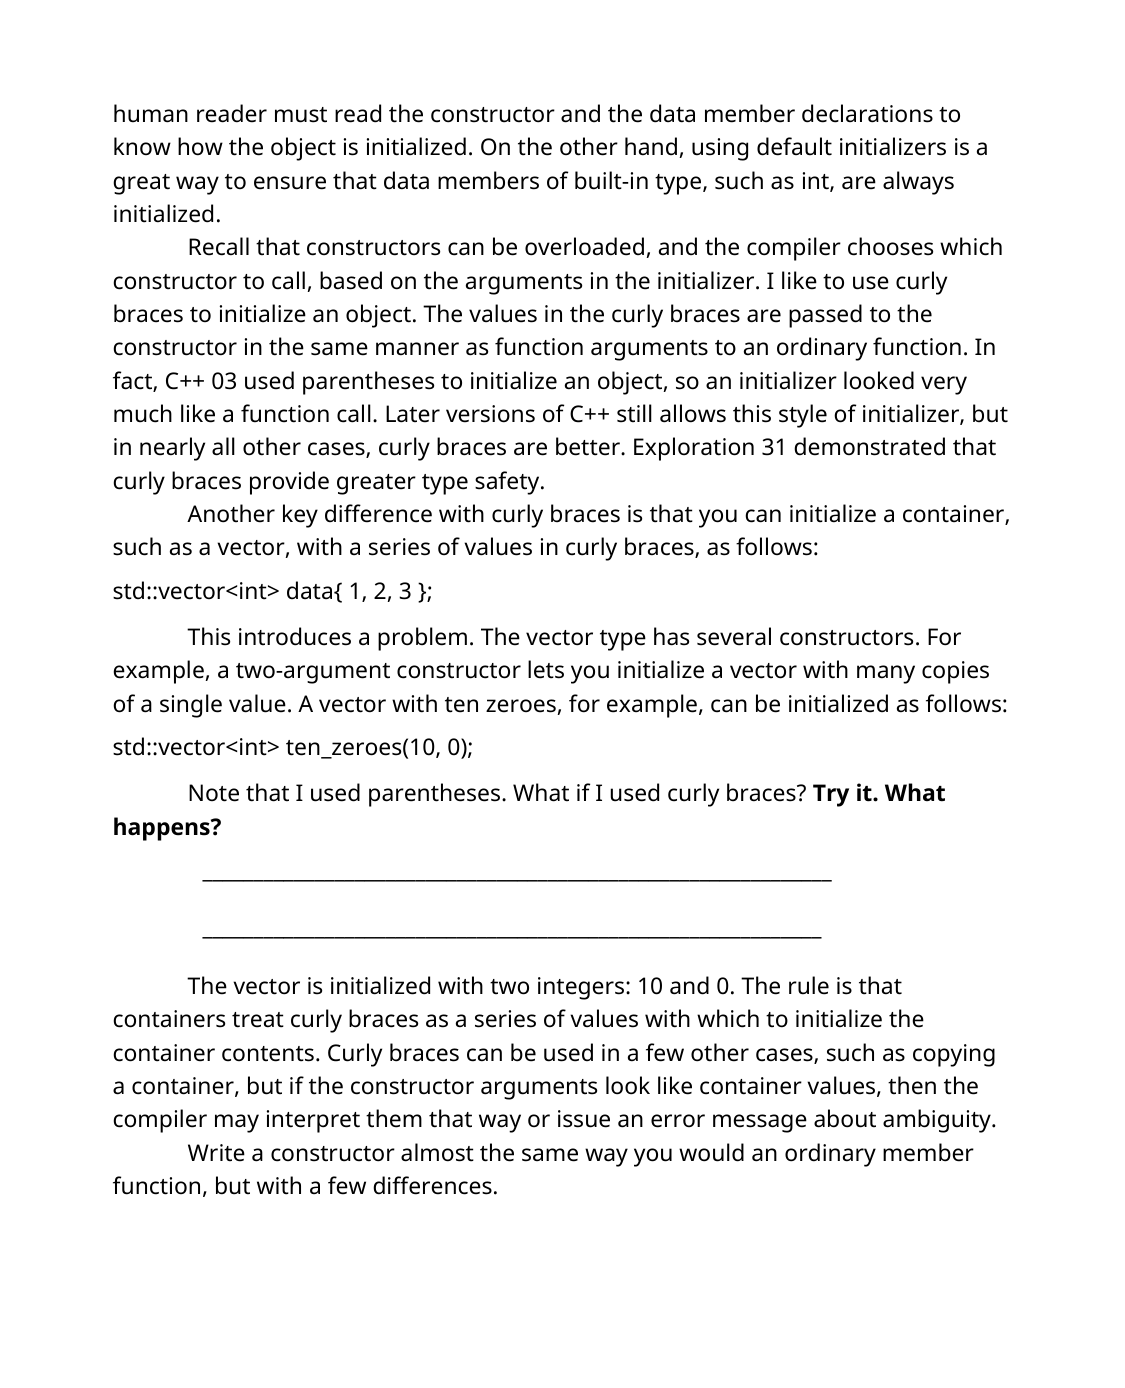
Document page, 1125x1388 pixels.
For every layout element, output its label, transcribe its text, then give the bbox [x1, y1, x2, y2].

text Recall that constructors can be overloaded, and the compiler chooses which constructor to call, based on the arguments in the initializer. I like to use curly braces to initialize an object. The values in the curly braces are passed to the constructor in the same manner as function arguments to an ordinary function. In fact, C++ 03 used parentheses to initialize an object, so an initializer looked very much like a function call. Later versions of C++ still allows this style of initializer, but in nearly all other cases, curly braces are better. Exploration 31 demonstrated that curly braces provide greater type safety. [112, 229, 1012, 496]
text std::vector<int> ten_zeroes(10, 0); [112, 731, 1012, 763]
list ______________________________________________________________ [202, 854, 1012, 886]
text human reader must read the constructor and the data member declarations to know how the object is initialized. On the other hand, using default initializers is a great way to ensure that data members of built-in type, such as int, are always initialized. [112, 96, 1012, 229]
list _____________________________________________________________ [202, 911, 1012, 942]
text This introduces a problem. The vector type has several constructors. For example, a two-argument constructor lets you initialize a vector with many copies of a single value. A vector with ten zeroes, for example, can be initialized as follows: [112, 619, 1012, 719]
text The vector is initialized with two integers: 10 and 0. The rule is that containers treat curly braces as a series of values with which to initialize the container contents. Curly braces can be used in a few other cases, such as copying a container, but if the constructor arguments look like container values, then the compiler may interpret them that way or issue an error message about ambiguity. [112, 968, 1012, 1134]
text Another key difference with curly braces is that you can initialize a container, such as a vector, with a series of values in curly braces, as follows: [112, 496, 1012, 563]
text std::vector<int> data{ 1, 2, 3 }; [112, 575, 1012, 606]
text Write a constructor almost the same way you would an ordinary member function, but with a few differences. [112, 1134, 1012, 1201]
text Note that I used parentheses. What if I used curly braces? Try it. What happens? [112, 775, 1012, 842]
